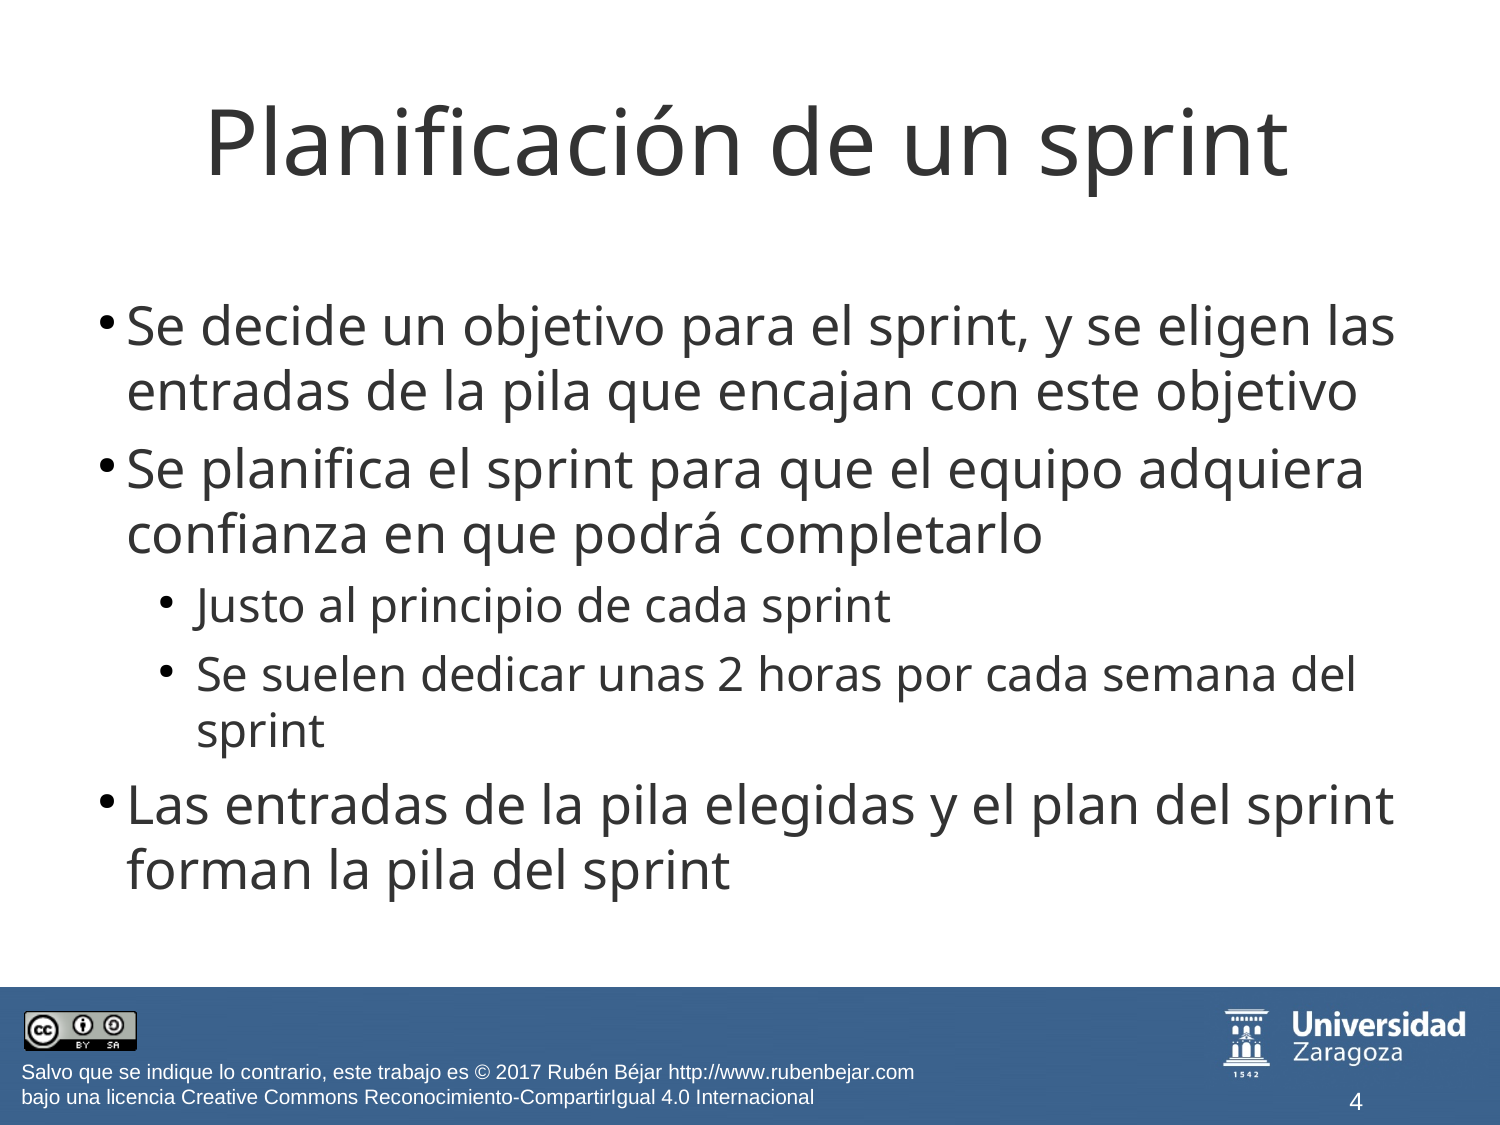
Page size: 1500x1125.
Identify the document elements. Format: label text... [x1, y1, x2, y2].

title Planificación de un sprint [74, 21, 1420, 257]
picture [0, 987, 1500, 1125]
list Se decide un objetivo para el sprint, y se eligen las entradas de la pila que encajan con este objetivo Se planifica el sprint para que el equipo adquiera confianza en que podrá completarlo Justo al principio de cada sprint Se suelen dedicar unas 2 horas por cada semana del sprint Las entradas de la pila elegidas y el plan del sprint forman la pila del sprint [82, 283, 1418, 957]
